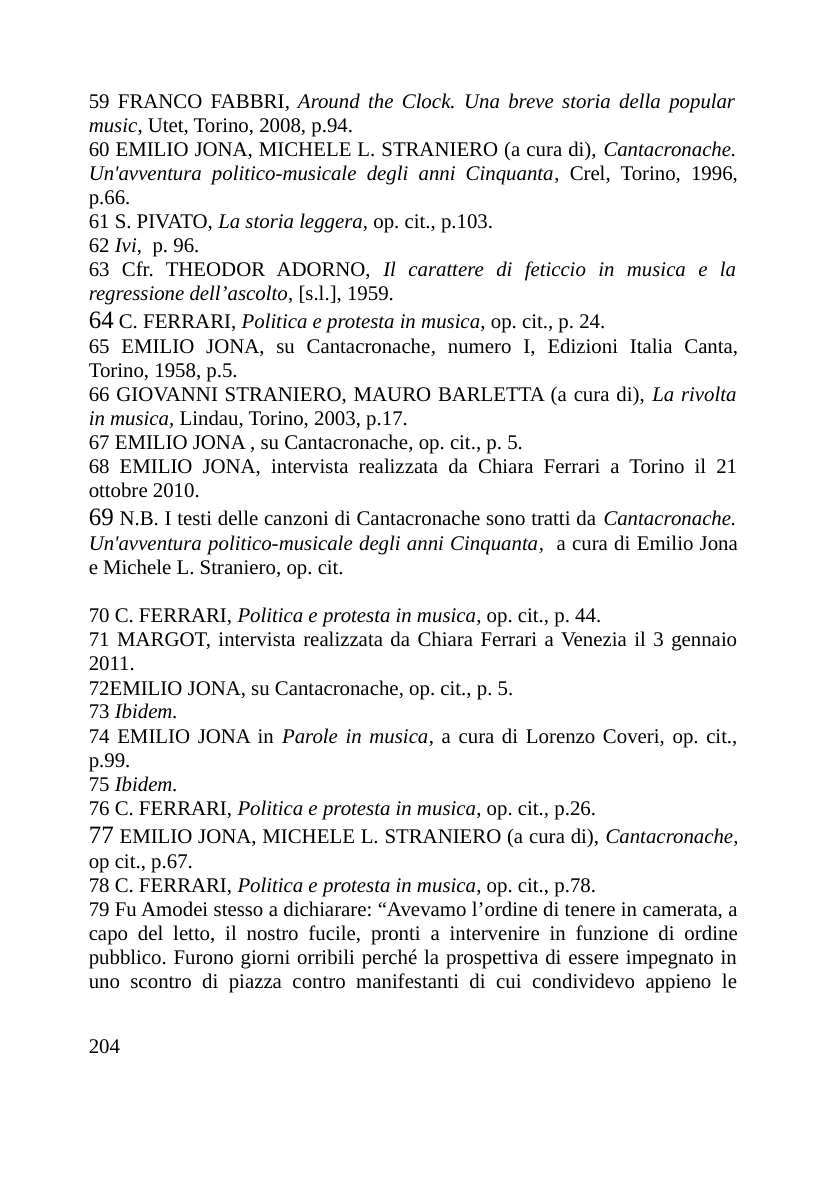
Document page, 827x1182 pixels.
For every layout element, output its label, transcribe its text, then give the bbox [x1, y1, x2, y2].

text GIOVANNI STRANIERO, MAURO BARLETTA (a cura di), La rivolta in musica, Lindau, Torino, 2003, p.17. [88, 382, 738, 430]
text C. FERRARI, Politica e protesta in musica, op. cit., p. 44. [88, 603, 738, 627]
text Ivi, p. 96. [88, 233, 738, 257]
text Ibidem. [88, 772, 738, 796]
text EMILIO JONA, intervista realizzata da Chiara Ferrari a Torino il 21 ottobre 2010. [88, 454, 738, 502]
text EMILIO JONA, su Cantacronache, numero I, Edizioni Italia Canta, Torino, 1958, p.5. [88, 334, 738, 382]
text FRANCO FABBRI, Around the Clock. Una breve storia della popular music, Utet, Torino, 2008, p.94. [88, 88, 738, 137]
text C. FERRARI, Politica e protesta in musica, op. cit., p.78. [88, 873, 738, 897]
text N.B. I testi delle canzoni di Cantacronache sono tratti da Cantacronache. Un'avventura politico-musicale degli anni Cinquanta, a cura di Emilio Jona e Michele L. Straniero, op. cit. [88, 502, 738, 579]
text EMILIO JONA , su Cantacronache, op. cit., p. 5. [88, 430, 738, 454]
text Cfr. THEODOR ADORNO, Il carattere di feticcio in musica e la regressione dell’ascolto, [s.l.], 1959. [88, 257, 738, 305]
text MARGOT, intervista realizzata da Chiara Ferrari a Venezia il 3 gennaio 2011. [88, 627, 738, 675]
text EMILIO JONA in Parole in musica, a cura di Lorenzo Coveri, op. cit., p.99. [88, 723, 738, 772]
text S. PIVATO, La storia leggera, op. cit., p.103. [88, 209, 738, 233]
text Fu Amodei stesso a dichiarare: “Avevamo l’ordine di tenere in camerata, a capo del letto, il nostro fucile, pronti a intervenire in funzione di ordine pubblico. Furono giorni orribili perché la prospettiva di essere impegnato in uno scontro di piazza contro manifestanti di cui condividevo appieno le [88, 897, 738, 993]
text EMILIO JONA, MICHELE L. STRANIERO (a cura di), Cantacronache. Un'avventura politico-musicale degli anni Cinquanta, Crel, Torino, 1996, p.66. [88, 137, 738, 209]
text EMILIO JONA, su Cantacronache, op. cit., p. 5. [88, 675, 738, 699]
text C. FERRARI, Politica e protesta in musica, op. cit., p.26. [88, 796, 738, 820]
text Ibidem. [88, 699, 738, 723]
text EMILIO JONA, MICHELE L. STRANIERO (a cura di), Cantacronache, op cit., p.67. [88, 820, 738, 873]
text C. FERRARI, Politica e protesta in musica, op. cit., p. 24. [88, 305, 738, 334]
